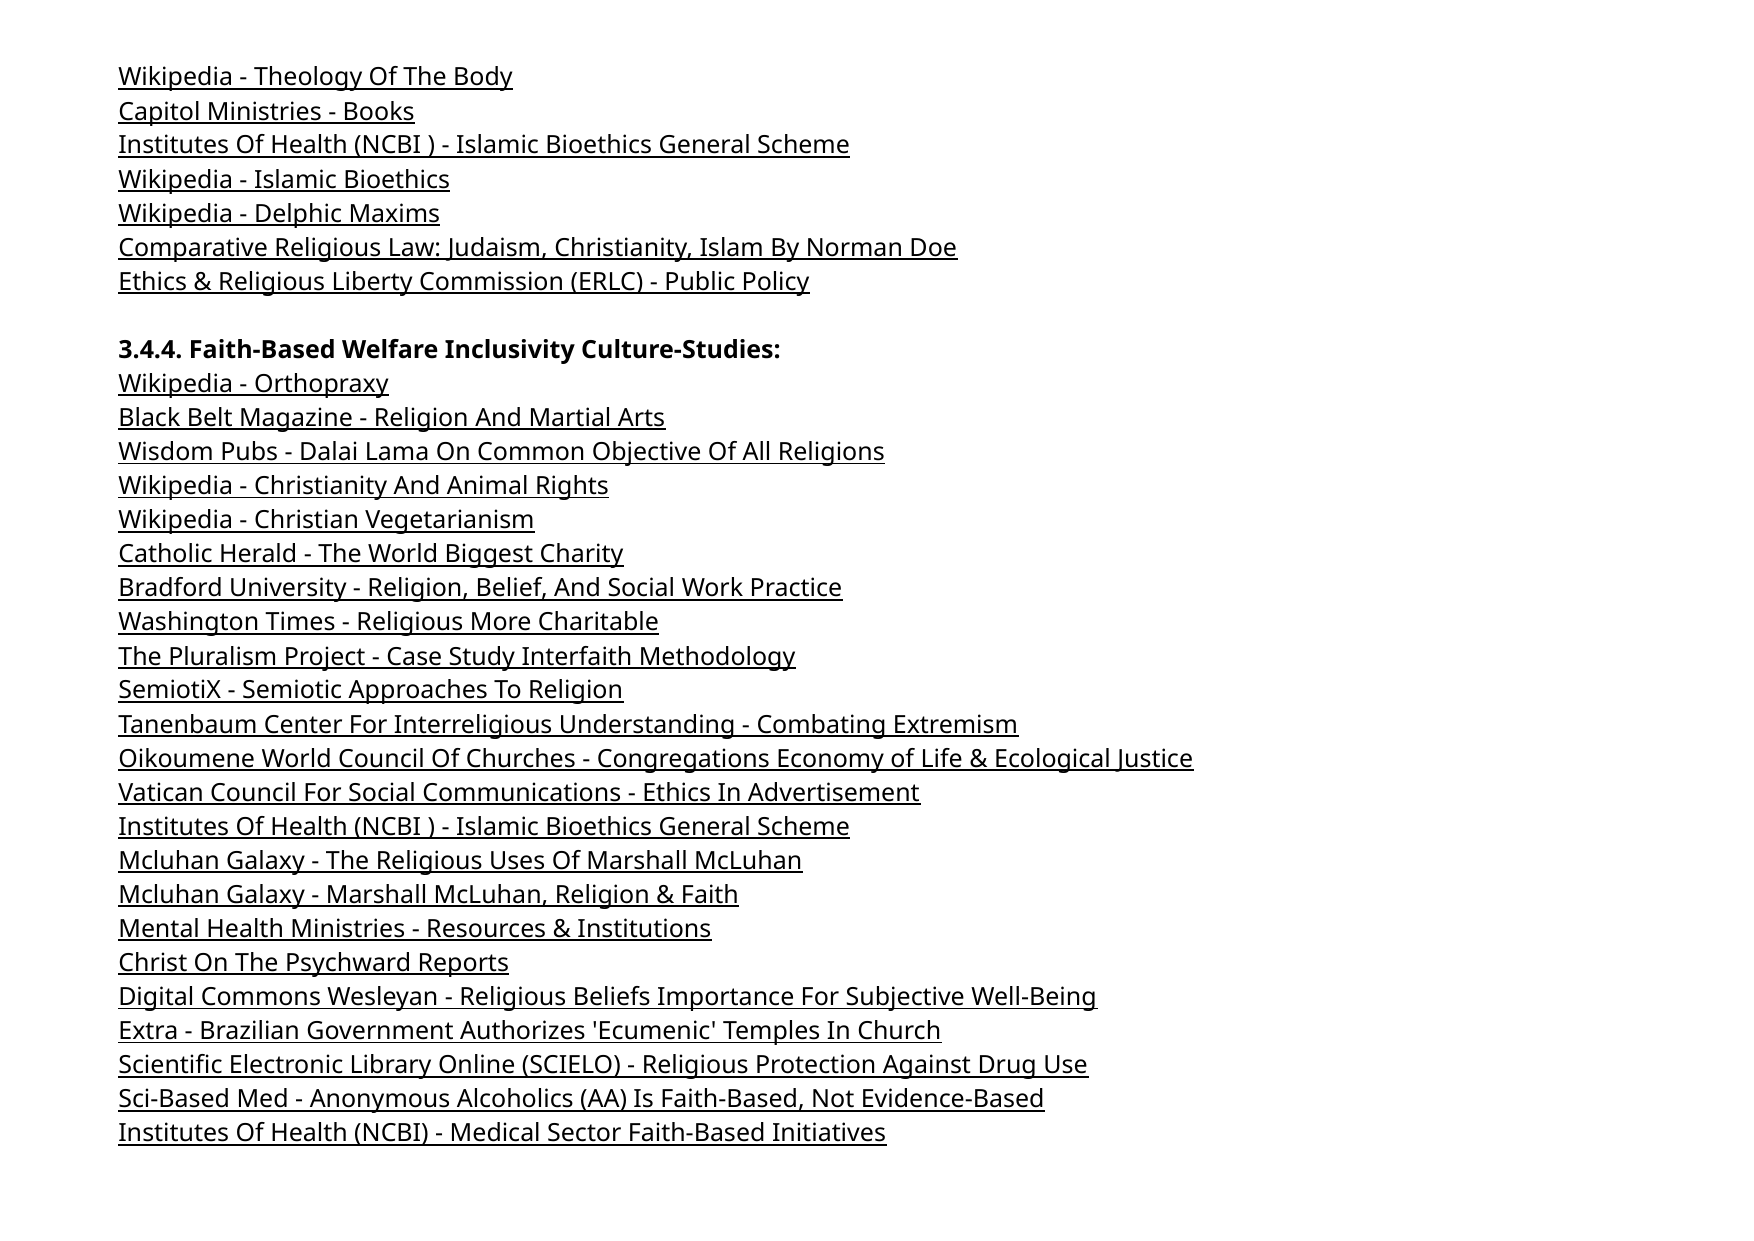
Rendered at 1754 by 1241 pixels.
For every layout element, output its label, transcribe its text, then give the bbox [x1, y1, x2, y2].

subtitle Institutes Of Health (NCBI) - Medical Sector Faith-Based Initiatives [118, 1115, 1695, 1149]
subtitle Sci-Based Med - Anonymous Alcoholics (AA) Is Faith-Based, Not Evidence-Based [118, 1081, 1695, 1115]
subtitle Wikipedia - Islamic Bioethics [118, 161, 1695, 195]
subtitle 3.4.4. Faith-Based Welfare Inclusivity Culture-Studies: [118, 332, 1695, 366]
subtitle Oikoumene World Council Of Churches - Congregations Economy of Life & Ecological Justice [118, 740, 1695, 774]
subtitle Institutes Of Health (NCBI ) - Islamic Bioethics General Scheme [118, 127, 1695, 161]
subtitle Extra - Brazilian Government Authorizes 'Ecumenic' Temples In Church [118, 1013, 1695, 1047]
subtitle Comparative Religious Law: Judaism, Christianity, Islam By Norman Doe [118, 229, 1695, 263]
subtitle Scientific Electronic Library Online (SCIELO) - Religious Protection Against Drug Use [118, 1047, 1695, 1081]
subtitle Wikipedia - Christianity And Animal Rights [118, 468, 1695, 502]
subtitle Institutes Of Health (NCBI ) - Islamic Bioethics General Scheme [118, 808, 1695, 842]
subtitle Mcluhan Galaxy - Marshall McLuhan, Religion & Faith [118, 877, 1695, 911]
subtitle Ethics & Religious Liberty Commission (ERLC) - Public Policy [118, 263, 1695, 297]
subtitle Digital Commons Wesleyan - Religious Beliefs Importance For Subjective Well-Being [118, 979, 1695, 1013]
subtitle Christ On The Psychward Reports [118, 945, 1695, 979]
subtitle Wisdom Pubs - Dalai Lama On Common Objective Of All Religions [118, 434, 1695, 468]
subtitle Wikipedia - Christian Vegetarianism [118, 502, 1695, 536]
subtitle Bradford University - Religion, Belief, And Social Work Practice [118, 570, 1695, 604]
subtitle Mental Health Ministries - Resources & Institutions [118, 911, 1695, 945]
subtitle SemiotiX - Semiotic Approaches To Religion [118, 672, 1695, 706]
subtitle Wikipedia - Orthopraxy [118, 366, 1695, 400]
subtitle Mcluhan Galaxy - The Religious Uses Of Marshall McLuhan [118, 842, 1695, 877]
subtitle Black Belt Magazine - Religion And Martial Arts [118, 400, 1695, 434]
subtitle Wikipedia - Theology Of The Body [118, 59, 1695, 93]
subtitle Vatican Council For Social Communications - Ethics In Advertisement [118, 774, 1695, 808]
subtitle Tanenbaum Center For Interreligious Understanding - Combating Extremism [118, 706, 1695, 740]
subtitle The Pluralism Project - Case Study Interfaith Methodology [118, 638, 1695, 672]
subtitle Wikipedia - Delphic Maxims [118, 195, 1695, 229]
subtitle Washington Times - Religious More Charitable [118, 604, 1695, 638]
subtitle Capitol Ministries - Books [118, 93, 1695, 127]
subtitle Catholic Herald - The World Biggest Charity [118, 536, 1695, 570]
